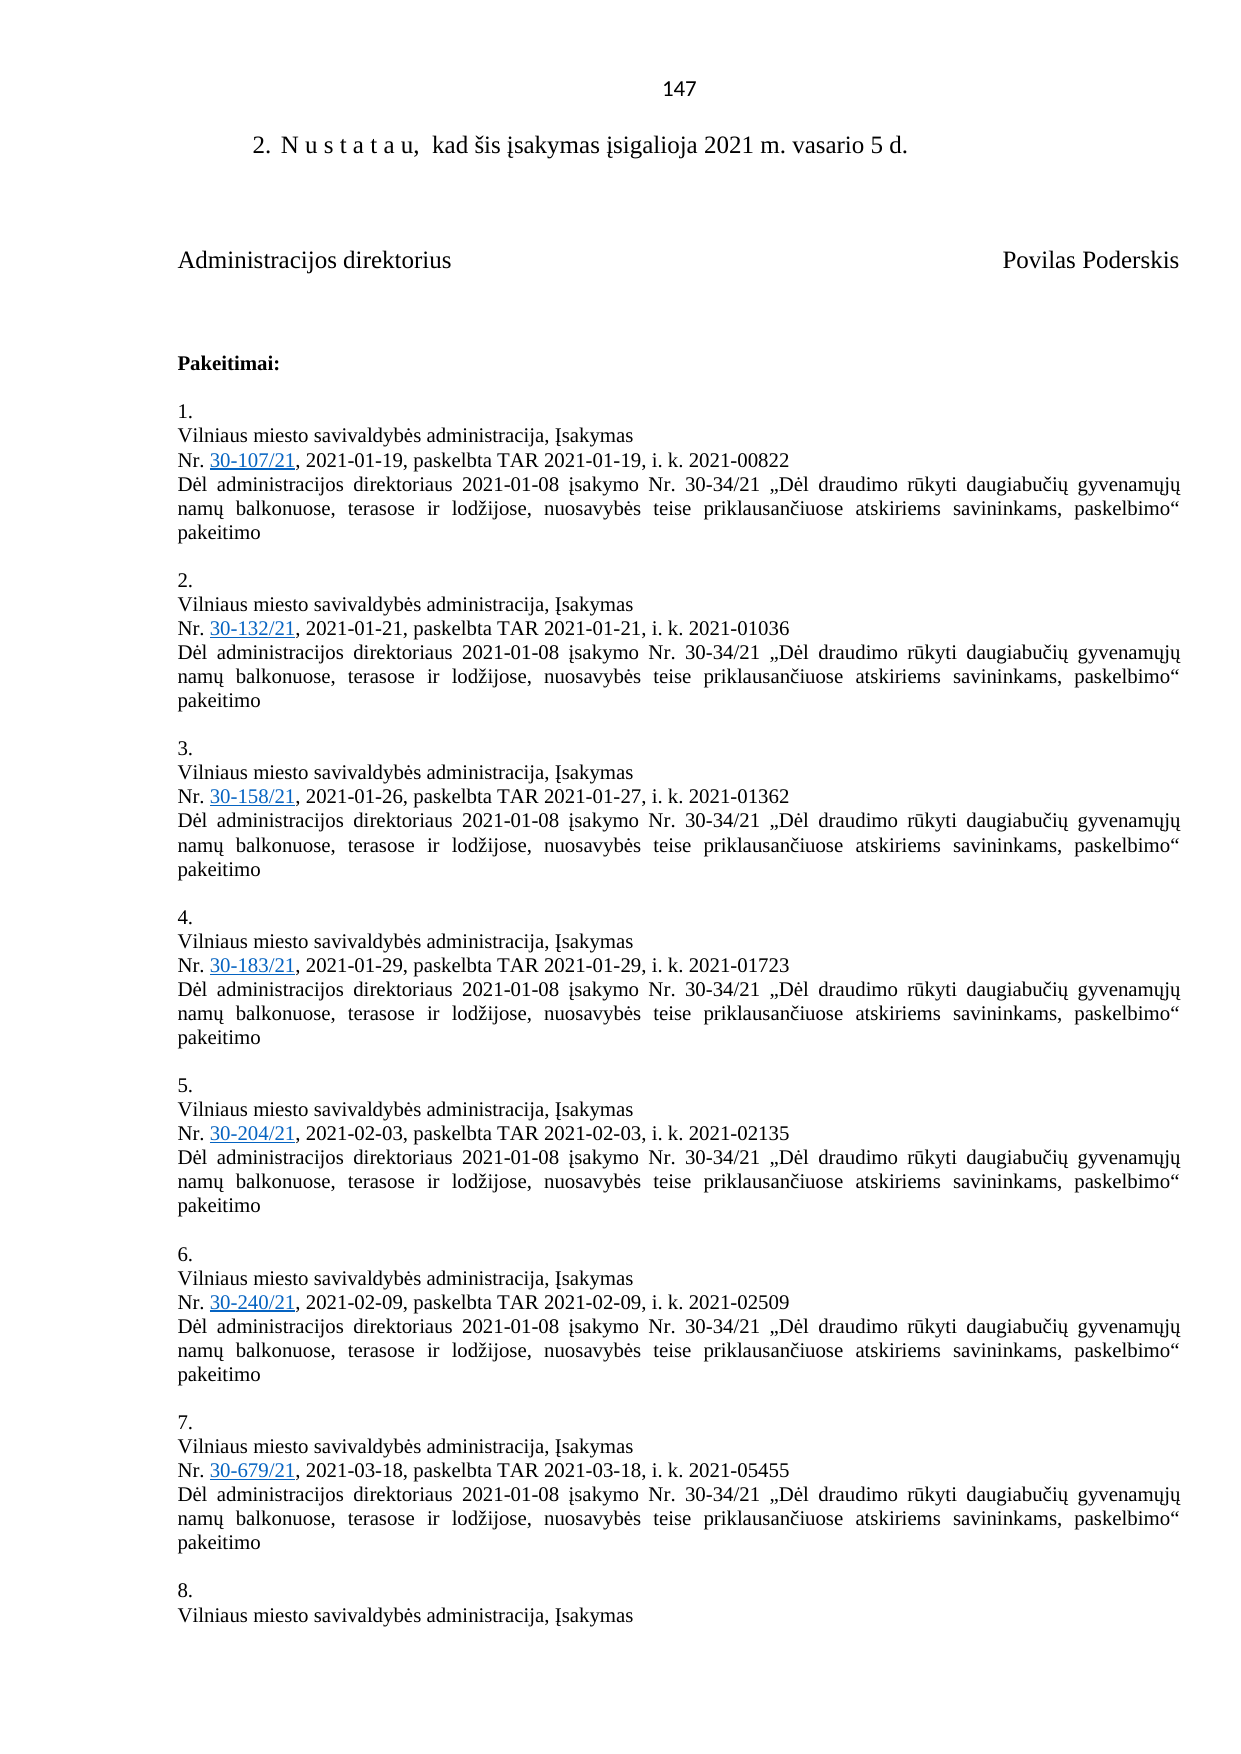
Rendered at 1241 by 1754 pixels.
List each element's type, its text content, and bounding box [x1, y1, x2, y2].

text 6. [177, 1242, 1181, 1266]
text Vilniaus miesto savivaldybės administracija, Įsakymas [177, 592, 1181, 616]
text 4. [177, 905, 1181, 929]
text Nr. 30-240/21, 2021-02-09, paskelbta TAR 2021-02-09, i. k. 2021-02509 [177, 1290, 1181, 1314]
text 3. [177, 736, 1181, 760]
text Vilniaus miesto savivaldybės administracija, Įsakymas [177, 929, 1181, 953]
text Vilniaus miesto savivaldybės administracija, Įsakymas [177, 423, 1181, 447]
text 8. [177, 1578, 1181, 1602]
text Dėl administracijos direktoriaus 2021-01-08 įsakymo Nr. 30-34/21 „Dėl draudimo rūkyti daugiabučių gyvenamųjų namų balkonuose, terasose ir lodžijose, nuosavybės teise priklausančiuose atskiriems savininkams, paskelbimo“ pakeitimo [177, 808, 1181, 881]
text Vilniaus miesto savivaldybės administracija, Įsakymas [177, 1097, 1181, 1121]
text Pakeitimai: [177, 351, 1181, 375]
text Nr. 30-158/21, 2021-01-26, paskelbta TAR 2021-01-27, i. k. 2021-01362 [177, 784, 1181, 808]
text Nr. 30-107/21, 2021-01-19, paskelbta TAR 2021-01-19, i. k. 2021-00822 [177, 447, 1181, 472]
text Vilniaus miesto savivaldybės administracija, Įsakymas [177, 760, 1181, 784]
text Vilniaus miesto savivaldybės administracija, Įsakymas [177, 1434, 1181, 1458]
text 1. [177, 399, 1181, 423]
text Vilniaus miesto savivaldybės administracija, Įsakymas [177, 1266, 1181, 1290]
text 2. N u s t a t a u, kad šis įsakymas įsigalioja 2021 m. vasario 5 d. [177, 131, 1181, 159]
text Administracijos direktorius Povilas Poderskis [177, 246, 1181, 274]
text Nr. 30-132/21, 2021-01-21, paskelbta TAR 2021-01-21, i. k. 2021-01036 [177, 616, 1181, 640]
text Dėl administracijos direktoriaus 2021-01-08 įsakymo Nr. 30-34/21 „Dėl draudimo rūkyti daugiabučių gyvenamųjų namų balkonuose, terasose ir lodžijose, nuosavybės teise priklausančiuose atskiriems savininkams, paskelbimo“ pakeitimo [177, 1482, 1181, 1554]
text Vilniaus miesto savivaldybės administracija, Įsakymas [177, 1602, 1181, 1627]
text Nr. 30-204/21, 2021-02-03, paskelbta TAR 2021-02-03, i. k. 2021-02135 [177, 1121, 1181, 1145]
text 2. [177, 568, 1181, 592]
text Dėl administracijos direktoriaus 2021-01-08 įsakymo Nr. 30-34/21 „Dėl draudimo rūkyti daugiabučių gyvenamųjų namų balkonuose, terasose ir lodžijose, nuosavybės teise priklausančiuose atskiriems savininkams, paskelbimo“ pakeitimo [177, 472, 1181, 544]
text 5. [177, 1073, 1181, 1097]
text Dėl administracijos direktoriaus 2021-01-08 įsakymo Nr. 30-34/21 „Dėl draudimo rūkyti daugiabučių gyvenamųjų namų balkonuose, terasose ir lodžijose, nuosavybės teise priklausančiuose atskiriems savininkams, paskelbimo“ pakeitimo [177, 640, 1181, 712]
text Dėl administracijos direktoriaus 2021-01-08 įsakymo Nr. 30-34/21 „Dėl draudimo rūkyti daugiabučių gyvenamųjų namų balkonuose, terasose ir lodžijose, nuosavybės teise priklausančiuose atskiriems savininkams, paskelbimo“ pakeitimo [177, 1314, 1181, 1386]
text Dėl administracijos direktoriaus 2021-01-08 įsakymo Nr. 30-34/21 „Dėl draudimo rūkyti daugiabučių gyvenamųjų namų balkonuose, terasose ir lodžijose, nuosavybės teise priklausančiuose atskiriems savininkams, paskelbimo“ pakeitimo [177, 1145, 1181, 1217]
text Nr. 30-679/21, 2021-03-18, paskelbta TAR 2021-03-18, i. k. 2021-05455 [177, 1458, 1181, 1482]
text 7. [177, 1410, 1181, 1434]
text Dėl administracijos direktoriaus 2021-01-08 įsakymo Nr. 30-34/21 „Dėl draudimo rūkyti daugiabučių gyvenamųjų namų balkonuose, terasose ir lodžijose, nuosavybės teise priklausančiuose atskiriems savininkams, paskelbimo“ pakeitimo [177, 977, 1181, 1049]
text Nr. 30-183/21, 2021-01-29, paskelbta TAR 2021-01-29, i. k. 2021-01723 [177, 953, 1181, 977]
